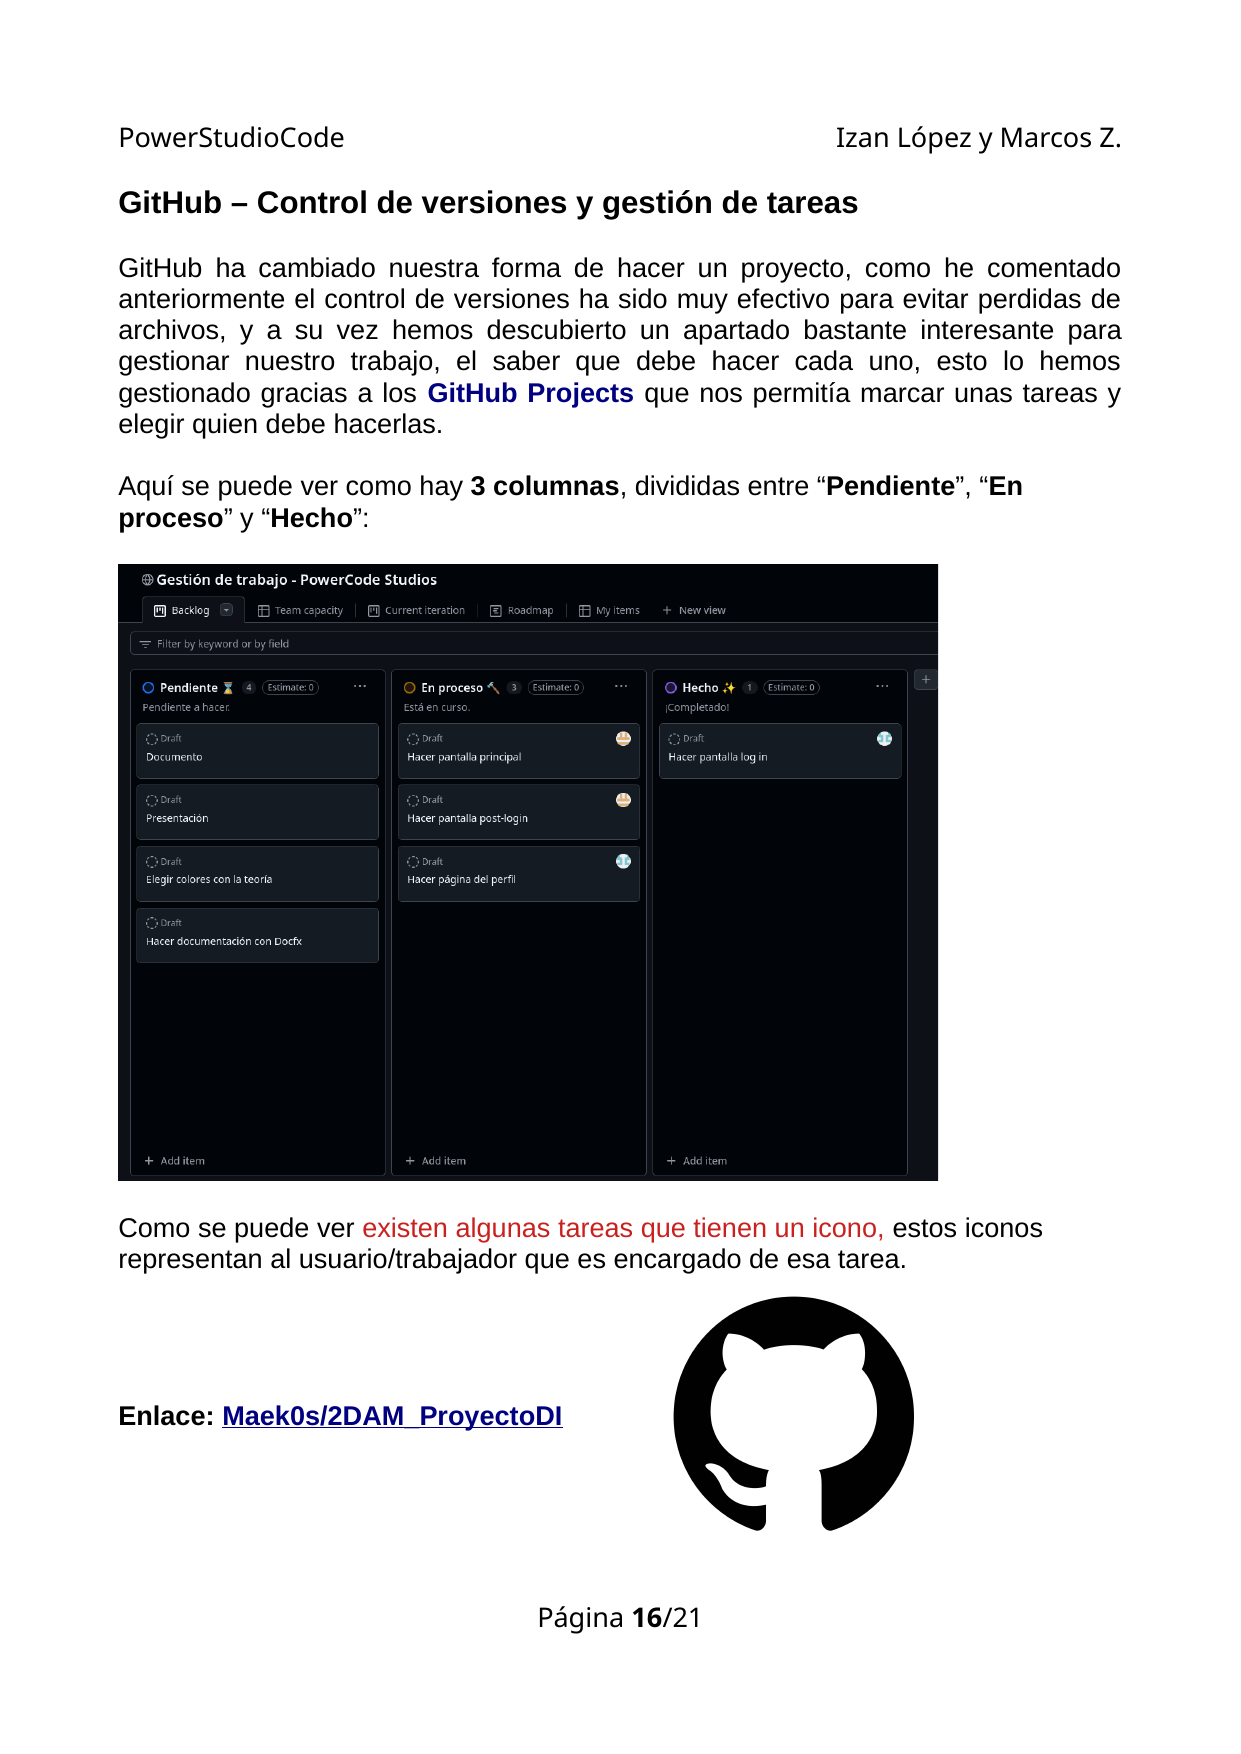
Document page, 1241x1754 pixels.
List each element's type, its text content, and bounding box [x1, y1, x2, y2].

picture [118, 564, 939, 1181]
text [951, 1399, 1122, 1431]
subtitle GitHub – Control de versiones y gestión de tareas [118, 184, 1122, 220]
text GitHub ha cambiado nuestra forma de hacer un proyecto, como he comentado anteriormente el control de versiones ha sido muy efectivo para evitar perdidas de archivos, y a su vez hemos descubierto un apartado bastante interesante para gestionar nuestro trabajo, el saber que debe hacer cada uno, esto lo hemos gestionado gracias a los GitHub Projects que nos permitía marcar unas tareas y elegir quien debe hacerlas. [118, 252, 1122, 439]
picture [656, 1279, 951, 1574]
text Como se puede ver existen algunas tareas que tienen un icono, estos iconos representan al usuario/trabajador que es encargado de esa tarea. [118, 1212, 1122, 1274]
text Aquí se puede ver como hay 3 columnas, divididas entre “Pendiente”, “En proceso” y “Hecho”: [118, 470, 1122, 533]
text Enlace: Maek0s/2DAM_ProyectoDI [118, 1399, 656, 1431]
